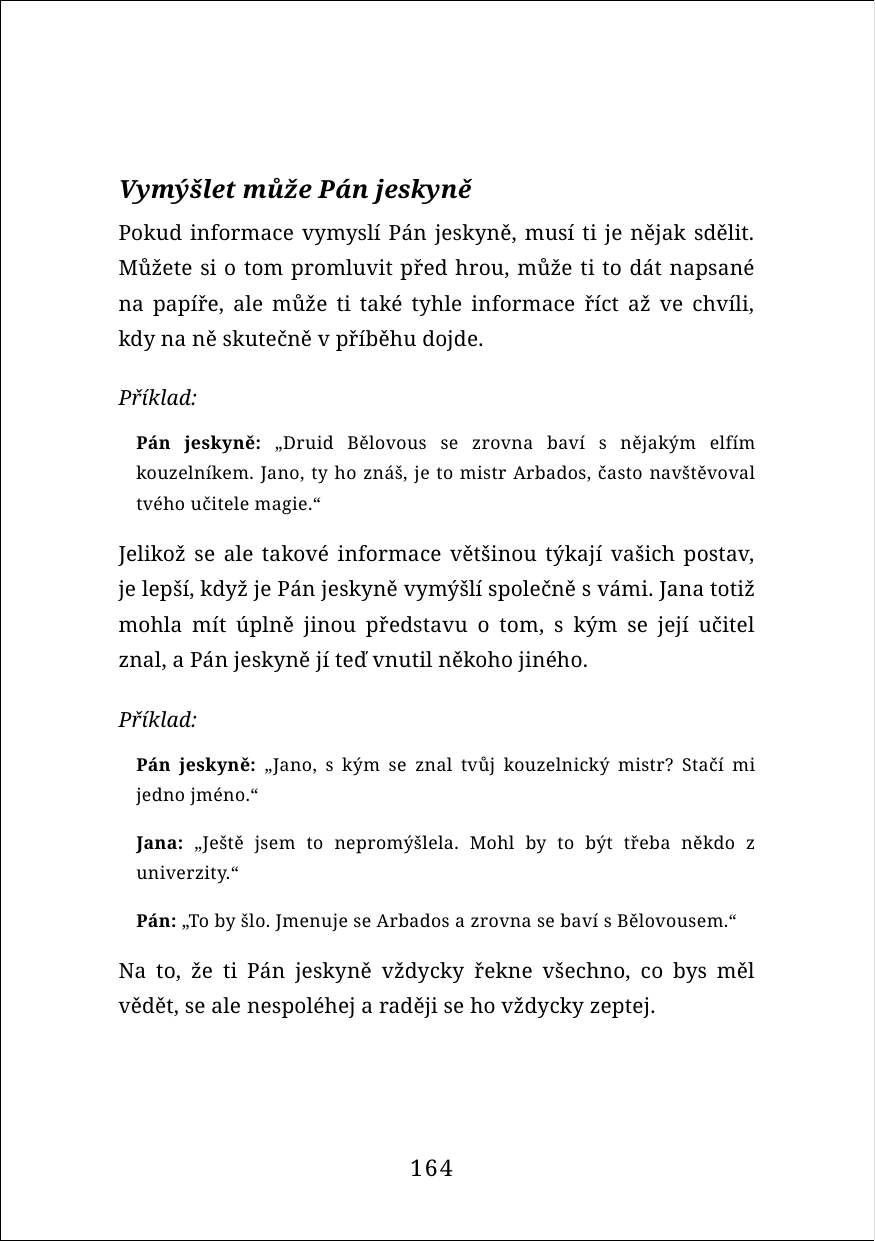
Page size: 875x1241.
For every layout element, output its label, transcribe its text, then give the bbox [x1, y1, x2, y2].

text Na to, že ti Pán jeskyně vždycky řekne všechno, co bys měl vědět, se ale nespoléhej a raději se ho vždycky zeptej. [118, 956, 756, 1020]
text Jelikož se ale takové informace většinou týkají vašich postav, je lepší, když je Pán jeskyně vymýšlí společně s vámi. Jana totiž mohla mít úplně jinou představu o tom, s kým se její učitel znal, a Pán jeskyně jí teď vnutil někoho jiného. [118, 539, 756, 674]
text Příklad: [118, 383, 756, 412]
text Pán: „To by šlo. Jmenuje se Arbados a zrovna se baví s Bělovousem.“ [136, 908, 756, 932]
text Pán jeskyně: „Jano, s kým se znal tvůj kouzelnický mistr? Stačí mi jedno jméno.“ [136, 752, 756, 806]
text Pán jeskyně: „Druid Bělovous se zrovna baví s nějakým elfím kouzelníkem. Jano, ty ho znáš, je to mistr Arbados, často navštěvoval tvého učitele magie.“ [136, 431, 756, 515]
subtitle Vymýšlet může Pán jeskyně [118, 172, 756, 206]
text Příklad: [118, 705, 756, 733]
text Jana: „Ještě jsem to nepromýšlela. Mohl by to být třeba někdo z univerzity.“ [136, 830, 756, 884]
text Pokud informace vymyslí Pán jeskyně, musí ti je nějak sdělit. Můžete si o tom promluvit před hrou, může ti to dát napsané na papíře, ale může ti také tyhle informace říct až ve chvíli, kdy na ně skutečně v příběhu dojde. [118, 218, 756, 353]
